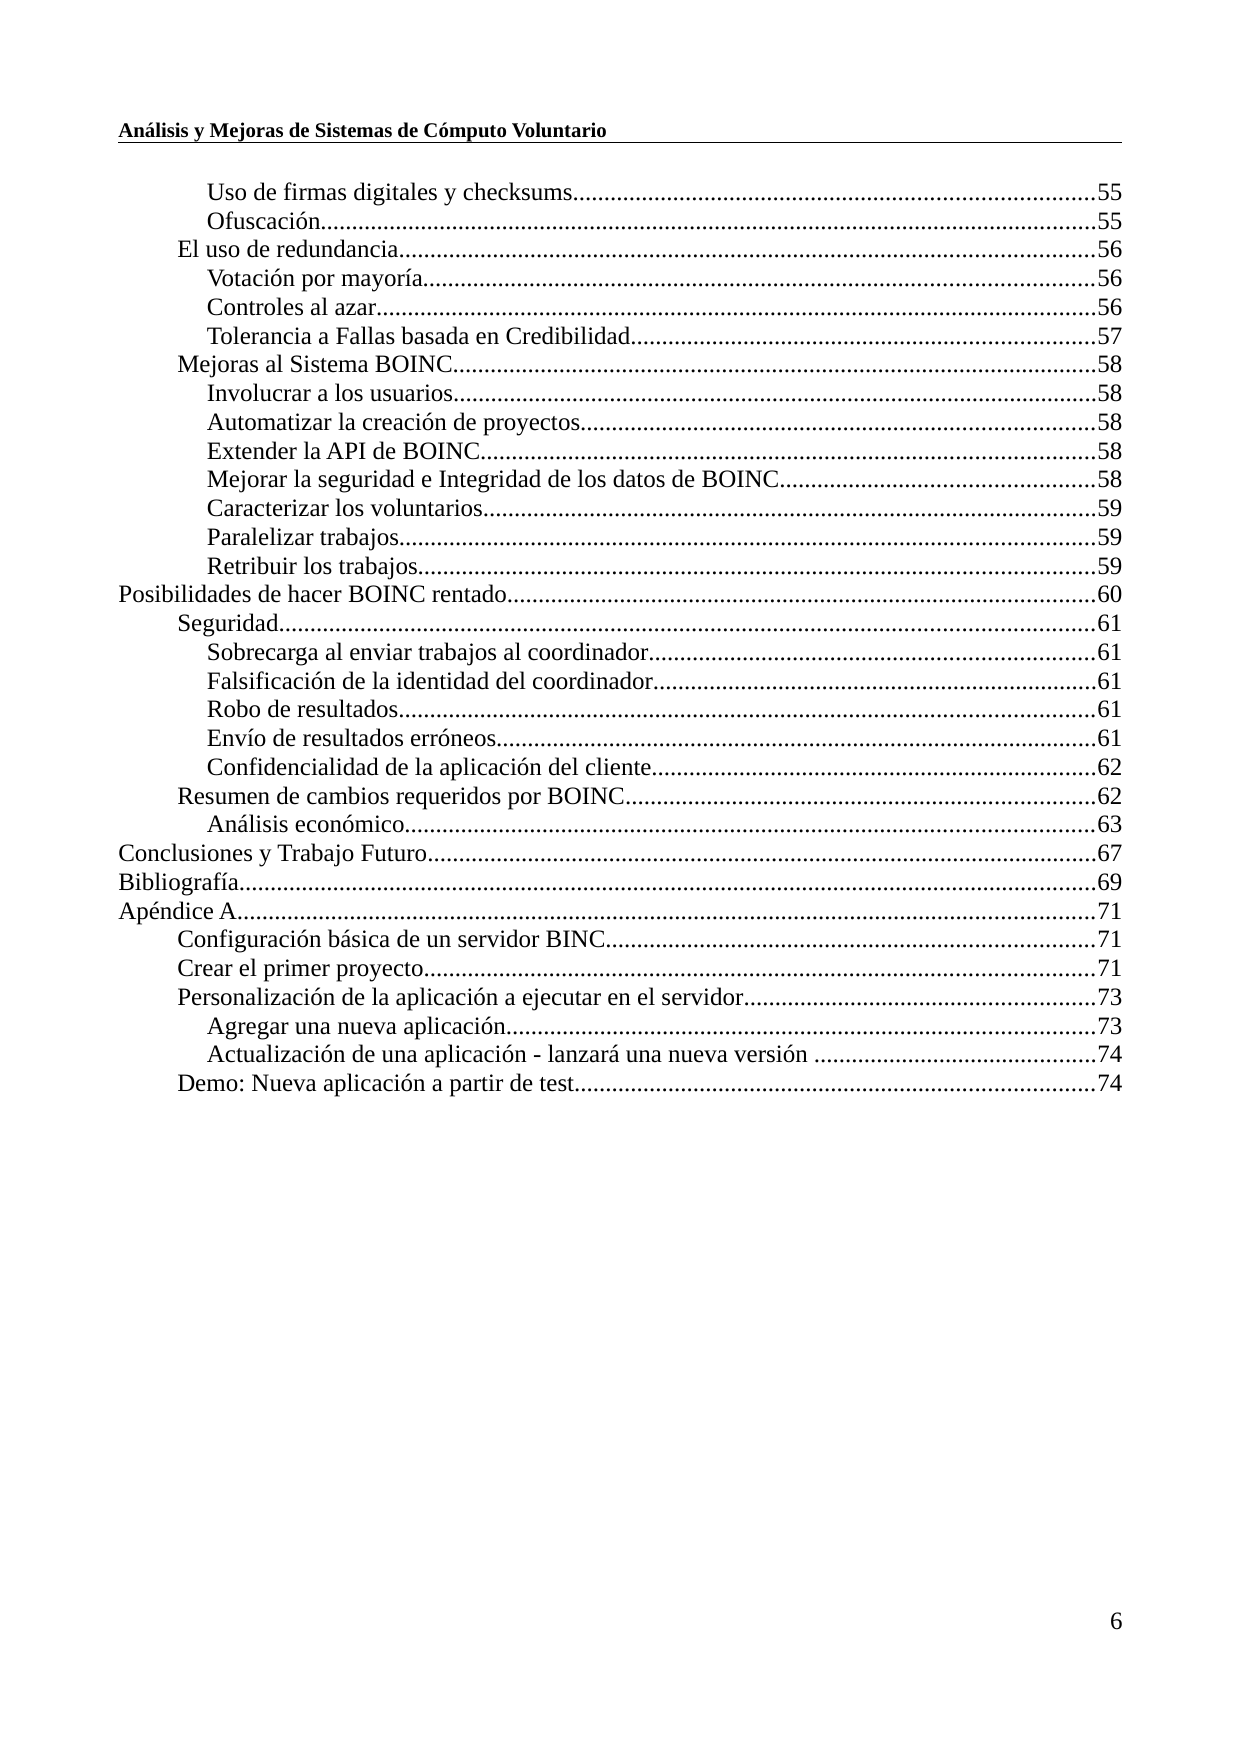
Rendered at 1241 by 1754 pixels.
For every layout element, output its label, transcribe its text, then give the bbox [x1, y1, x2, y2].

text Sobrecarga al enviar trabajos al coordinador 61 [207, 637, 1122, 666]
text Caracterizar los voluntarios 59 [207, 493, 1122, 522]
text Automatizar la creación de proyectos 58 [207, 407, 1122, 436]
text Mejorar la seguridad e Integridad de los datos de BOINC 58 [207, 464, 1122, 493]
text Demo: Nueva aplicación a partir de test 74 [177, 1068, 1122, 1097]
text El uso de redundancia 56 [177, 234, 1122, 263]
text Agregar una nueva aplicación 73 [207, 1011, 1122, 1039]
text Paralelizar trabajos 59 [207, 522, 1122, 551]
text Ofuscación 55 [207, 206, 1122, 234]
text Controles al azar 56 [207, 292, 1122, 321]
text Configuración básica de un servidor BINC 71 [177, 924, 1122, 953]
text Actualización de una aplicación - lanzará una nueva versión 74 [207, 1039, 1122, 1068]
text Uso de firmas digitales y checksums 55 [207, 177, 1122, 206]
text Personalización de la aplicación a ejecutar en el servidor 73 [177, 982, 1122, 1011]
text Retribuir los trabajos 59 [207, 551, 1122, 579]
text Confidencialidad de la aplicación del cliente 62 [207, 752, 1122, 781]
text Resumen de cambios requeridos por BOINC 62 [177, 781, 1122, 809]
text Crear el primer proyecto 71 [177, 953, 1122, 982]
text Falsificación de la identidad del coordinador 61 [207, 666, 1122, 694]
text Extender la API de BOINC 58 [207, 436, 1122, 464]
text Mejoras al Sistema BOINC 58 [177, 349, 1122, 378]
text Robo de resultados 61 [207, 694, 1122, 723]
text Análisis económico 63 [207, 809, 1122, 838]
text Seguridad 61 [177, 608, 1122, 637]
text Envío de resultados erróneos 61 [207, 723, 1122, 752]
text Votación por mayoría 56 [207, 263, 1122, 292]
text Bibliografía 69 [118, 867, 1122, 896]
text Tolerancia a Fallas basada en Credibilidad 57 [207, 321, 1122, 349]
text Apéndice A 71 [118, 896, 1122, 924]
text Conclusiones y Trabajo Futuro 67 [118, 838, 1122, 867]
text Involucrar a los usuarios 58 [207, 378, 1122, 407]
text Posibilidades de hacer BOINC rentado 60 [118, 579, 1122, 608]
